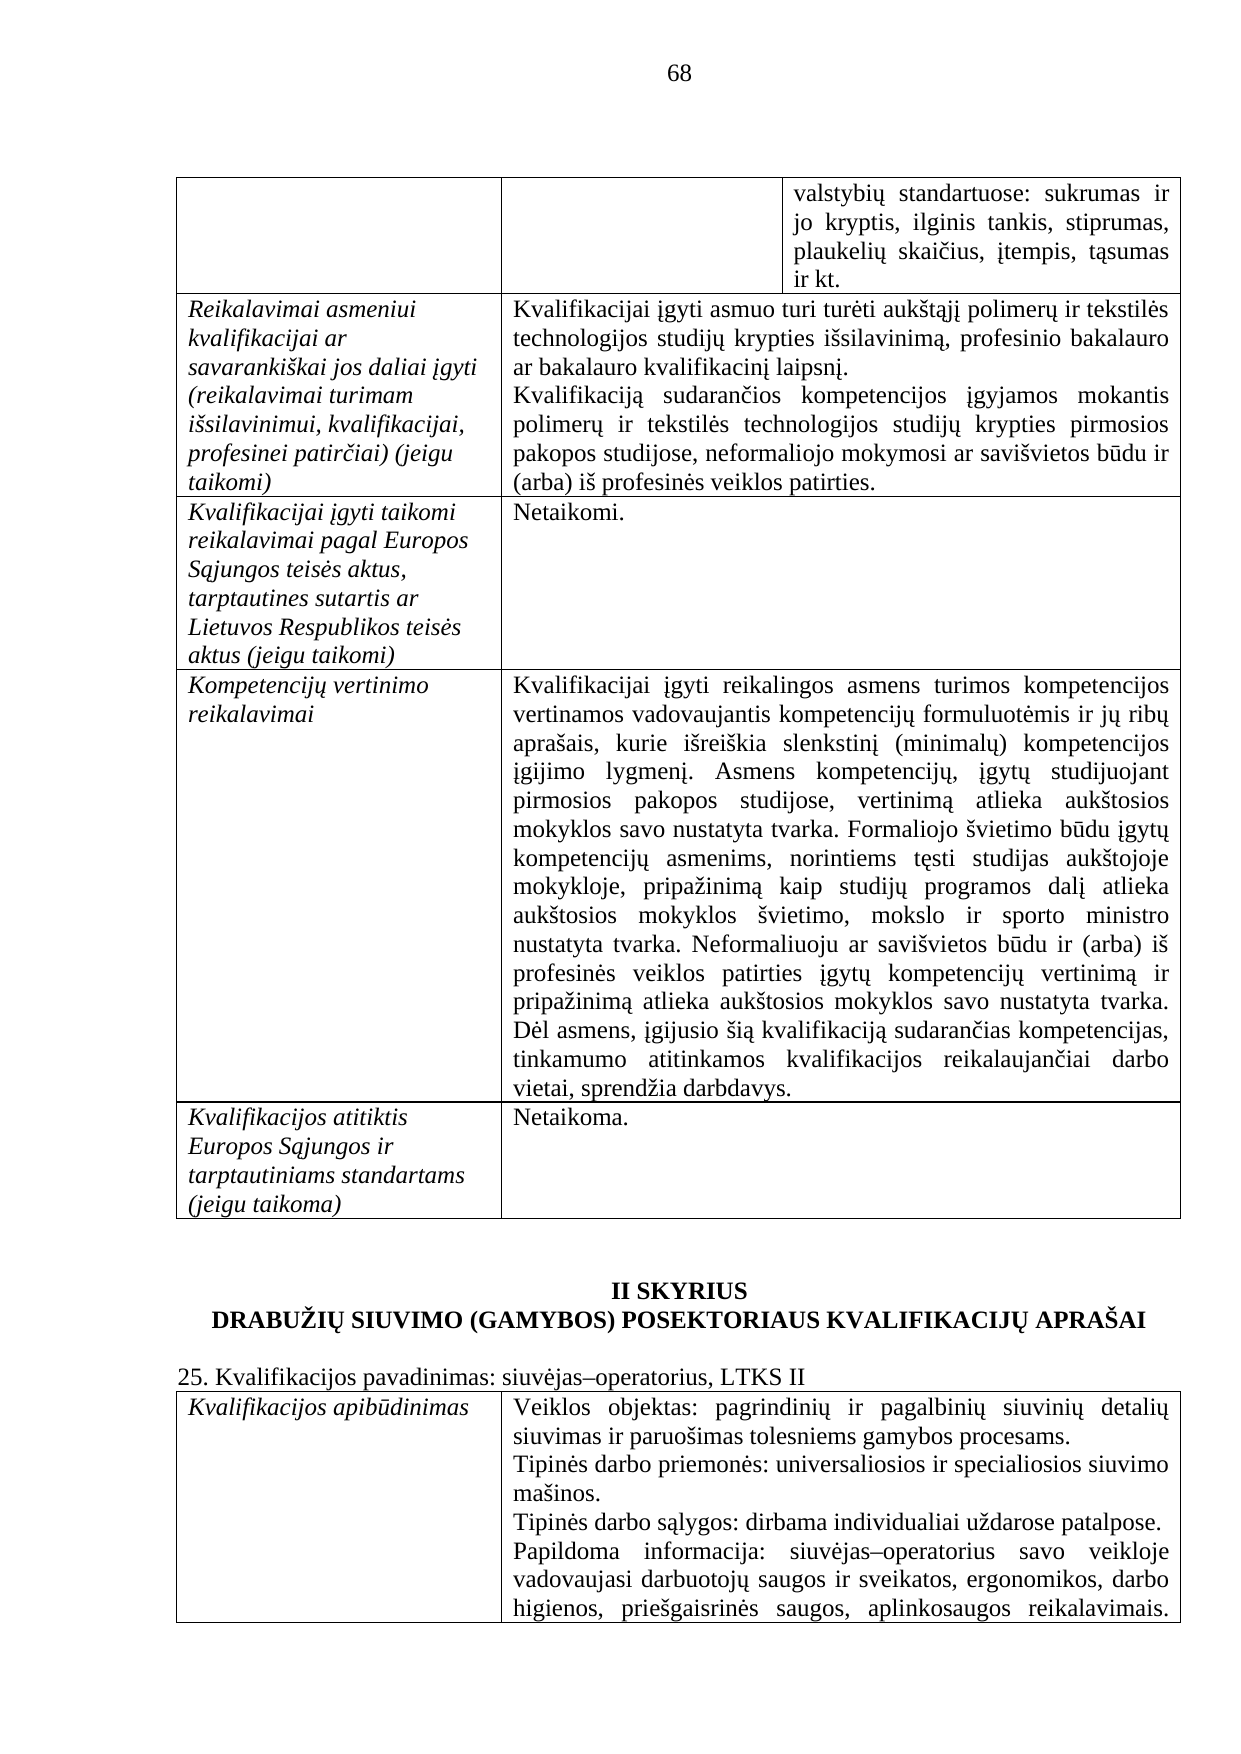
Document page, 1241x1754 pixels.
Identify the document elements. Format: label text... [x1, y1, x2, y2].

text DRABUŽIŲ SIUVIMO (GAMYBOS) POSEKTORIAUS KVALIFIKACIJŲ APRAŠAI [177, 1305, 1181, 1333]
table_cell Netaikomi. [502, 497, 1180, 669]
table_header Veiklos objektas: pagrindinių ir pagalbinių siuvinių detalių siuvimas ir paruošimas tolesniems gamybos procesams. Tipinės darbo priemonės: universaliosios ir specialiosios siuvimo mašinos. Tipinės darbo sąlygos: dirbama individualiai uždarose patalpose. Papildoma informacija: siuvėjas–operatorius savo veikloje vadovaujasi darbuotojų saugos ir sveikatos, ergonomikos, darbo higienos, priešgaisrinės saugos, aplinkosaugos reikalavimais. [502, 1392, 1180, 1622]
table_header Kvalifikacijos apibūdinimas [177, 1392, 501, 1622]
table_cell Kvalifikacijos atitiktis Europos Sąjungos ir tarptautiniams standartams (jeigu taikoma) [177, 1103, 501, 1217]
table_cell Netaikoma. [502, 1103, 1180, 1217]
table_cell valstybių standartuose: sukrumas ir jo kryptis, ilginis tankis, stiprumas, plaukelių skaičius, įtempis, tąsumas ir kt. [783, 178, 1180, 293]
table_cell [502, 178, 782, 293]
table_cell Kvalifikacijai įgyti reikalingos asmens turimos kompetencijos vertinamos vadovaujantis kompetencijų formuluotėmis ir jų ribų aprašais, kurie išreiškia slenkstinį (minimalų) kompetencijos įgijimo lygmenį. Asmens kompetencijų, įgytų studijuojant pirmosios pakopos studijose, vertinimą atlieka aukštosios mokyklos savo nustatyta tvarka. Formaliojo švietimo būdu įgytų kompetencijų asmenims, norintiems tęsti studijas aukštojoje mokykloje, pripažinimą kaip studijų programos dalį atlieka aukštosios mokyklos švietimo, mokslo ir sporto ministro nustatyta tvarka. Neformaliuoju ar savišvietos būdu ir (arba) iš profesinės veiklos patirties įgytų kompetencijų vertinimą ir pripažinimą atlieka aukštosios mokyklos savo nustatyta tvarka. Dėl asmens, įgijusio šią kvalifikaciją sudarančias kompetencijas, tinkamumo atitinkamos kvalifikacijos reikalaujančiai darbo vietai, sprendžia darbdavys. [502, 670, 1180, 1101]
table_cell [177, 178, 501, 293]
table_cell Kvalifikacijai įgyti asmuo turi turėti aukštąjį polimerų ir tekstilės technologijos studijų krypties išsilavinimą, profesinio bakalauro ar bakalauro kvalifikacinį laipsnį. Kvalifikaciją sudarančios kompetencijos įgyjamos mokantis polimerų ir tekstilės technologijos studijų krypties pirmosios pakopos studijose, neformaliojo mokymosi ar savišvietos būdu ir (arba) iš profesinės veiklos patirties. [502, 294, 1180, 496]
text 25. Kvalifikacijos pavadinimas: siuvėjas–operatorius, LTKS II [177, 1362, 1181, 1391]
table_cell Kompetencijų vertinimo reikalavimai [177, 670, 501, 1101]
table_cell Reikalavimai asmeniui kvalifikacijai ar savarankiškai jos daliai įgyti (reikalavimai turimam išsilavinimui, kvalifikacijai, profesinei patirčiai) (jeigu taikomi) [177, 294, 501, 496]
text II SKYRIUS [177, 1276, 1181, 1305]
table_cell Kvalifikacijai įgyti taikomi reikalavimai pagal Europos Sąjungos teisės aktus, tarptautines sutartis ar Lietuvos Respublikos teisės aktus (jeigu taikomi) [177, 497, 501, 669]
